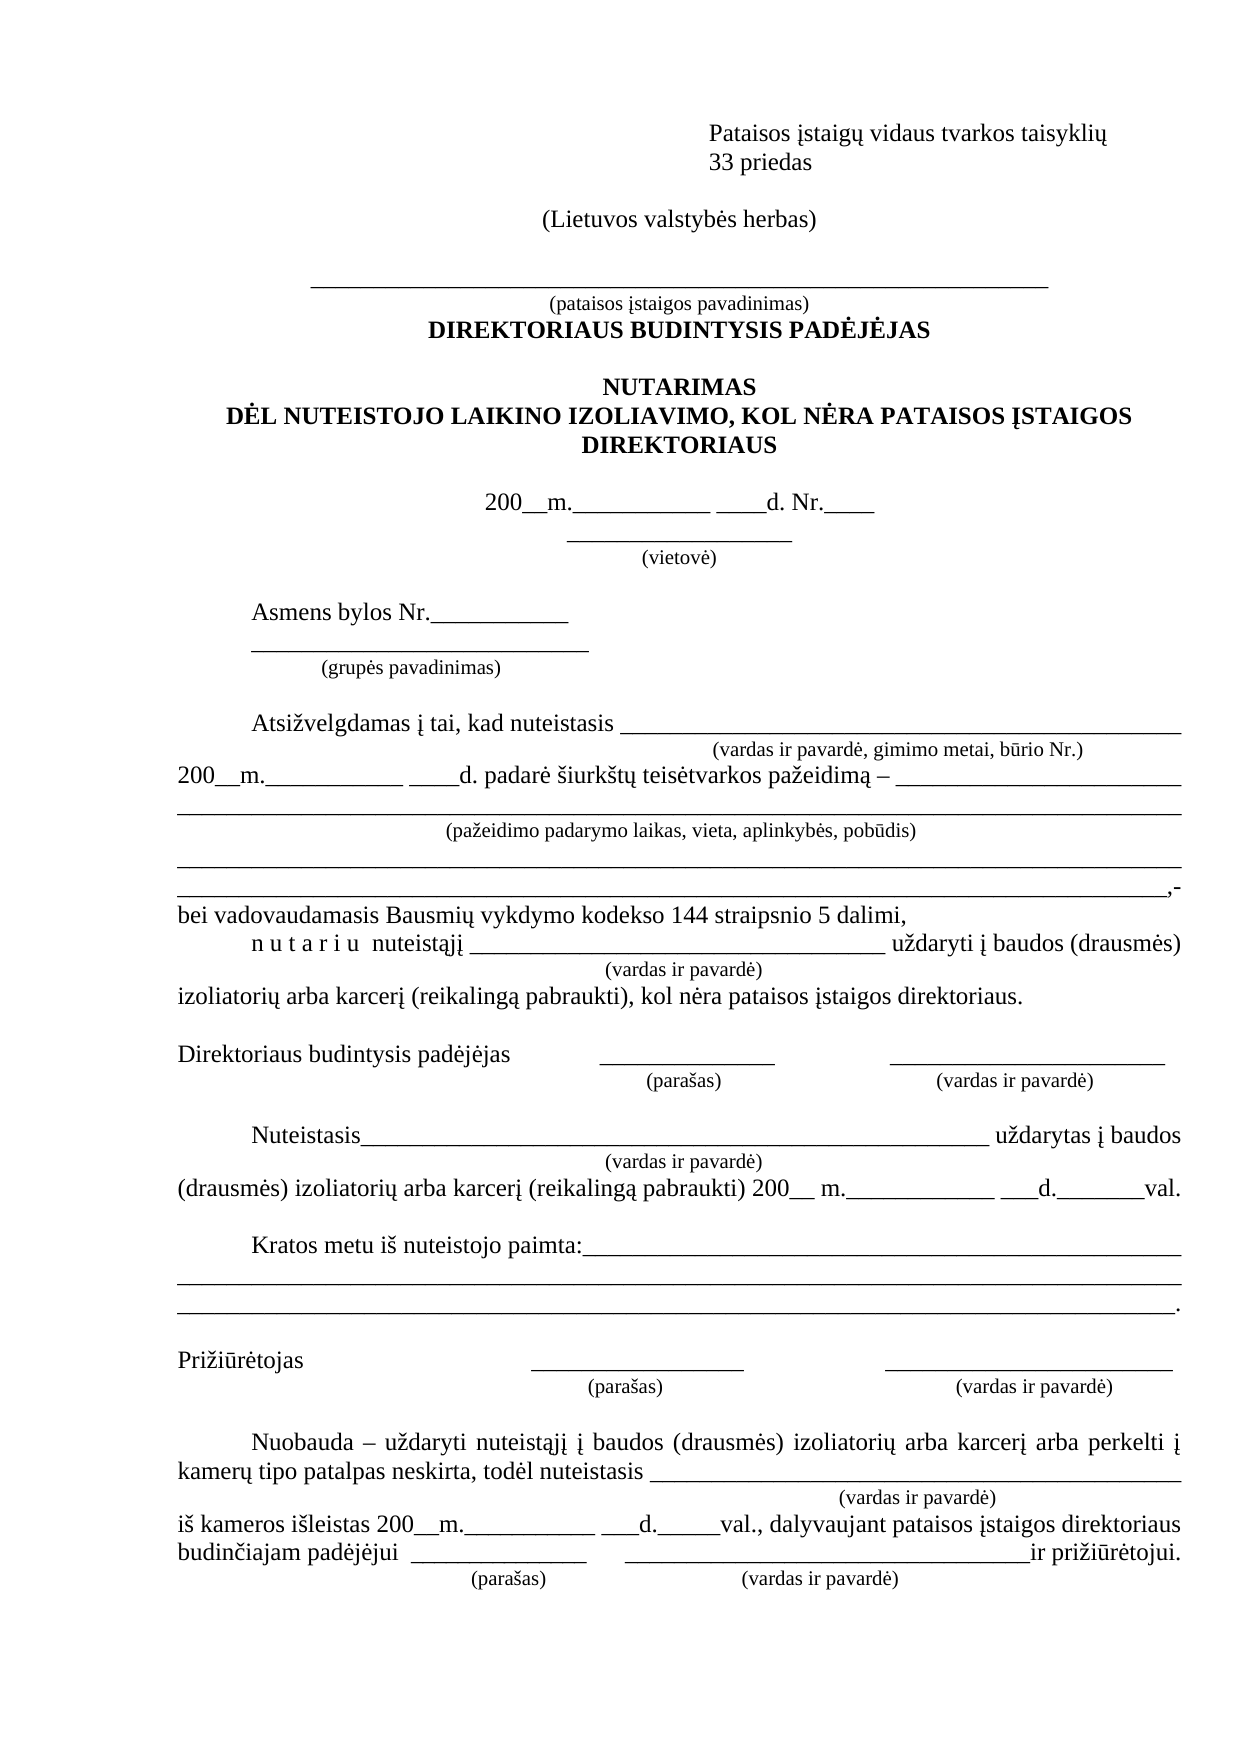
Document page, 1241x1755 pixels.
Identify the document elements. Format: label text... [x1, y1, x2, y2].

text Nuteistasis uždarytas į baudos [177, 1120, 1181, 1149]
text (vardas ir pavardė) [177, 957, 1181, 981]
text 33 priedas [177, 147, 1181, 176]
text (vardas ir pavardė) [177, 1149, 1181, 1173]
text (grupės pavadinimas) [177, 655, 1181, 679]
text bei vadovaudamasis Bausmių vykdymo kodekso 144 straipsnio 5 dalimi, [177, 900, 1181, 928]
text (parašas) (vardas ir pavardė) [177, 1566, 1181, 1590]
text ,- [177, 871, 1181, 900]
text (pažeidimo padarymo laikas, vieta, aplinkybės, pobūdis) [177, 818, 1181, 842]
text Atsižvelgdamas į tai, kad nuteistasis [177, 708, 1181, 737]
text Prižiūrėtojas _________________ _______________________ [177, 1346, 1181, 1374]
text DIREKTORIAUS [177, 430, 1181, 458]
text Direktoriaus budintysis padėjėjas ______________ ______________________ [177, 1039, 1181, 1067]
text iš kameros išleistas 200__m. ___d._____val., dalyvaujant pataisos įstaigos direktoriaus [177, 1509, 1181, 1537]
text __________________ [177, 516, 1181, 545]
text izoliatorių arba karcerį (reikalingą pabraukti), kol nėra pataisos įstaigos direktoriaus. [177, 981, 1181, 1010]
text Asmens bylos Nr.___________ [177, 597, 1181, 626]
text (parašas) (vardas ir pavardė) [177, 1067, 1181, 1092]
text nutariu nuteistąjį uždaryti į baudos (drausmės) [177, 928, 1181, 957]
text 200__m.___________ ____d. padarė šiurkštų teisėtvarkos pažeidimą – [177, 761, 1181, 789]
text DĖL NUTEISTOJO LAIKINO IZOLIAVIMO, KOL NĖRA PATAISOS ĮSTAIGOS [177, 401, 1181, 430]
text (vardas ir pavardė) [177, 1485, 1181, 1509]
text ___________________________________________________________ [177, 262, 1181, 291]
text (Lietuvos valstybės herbas) [177, 204, 1181, 233]
text ___________________________ [177, 626, 1181, 655]
text (pataisos įstaigos pavadinimas) [177, 291, 1181, 315]
text Kratos metu iš nuteistojo paimta: [177, 1231, 1181, 1259]
text budinčiajam padėjėjui ir prižiūrėtojui. [177, 1537, 1181, 1566]
text . [177, 1288, 1181, 1317]
text (vardas ir pavardė, gimimo metai, būrio Nr.) [177, 737, 1181, 761]
text Nuobauda – uždaryti nuteistąjį į baudos (drausmės) izoliatorių arba karcerį arba perkelti į kamerų tipo patalpas neskirta, todėl nuteistasis [177, 1427, 1181, 1485]
text NUTARIMAS [177, 372, 1181, 401]
text (parašas) (vardas ir pavardė) [177, 1374, 1181, 1398]
text (drausmės) izoliatorių arba karcerį (reikalingą pabraukti) 200__ m. ___d._______val. [177, 1173, 1181, 1202]
text Pataisos įstaigų vidaus tvarkos taisyklių [709, 118, 1181, 147]
text 200__m.___________ ____d. Nr.____ [177, 487, 1181, 516]
text DIREKTORIAUS BUDINTYSIS PADĖJĖJAS [177, 315, 1181, 343]
text (vietovė) [177, 545, 1181, 569]
